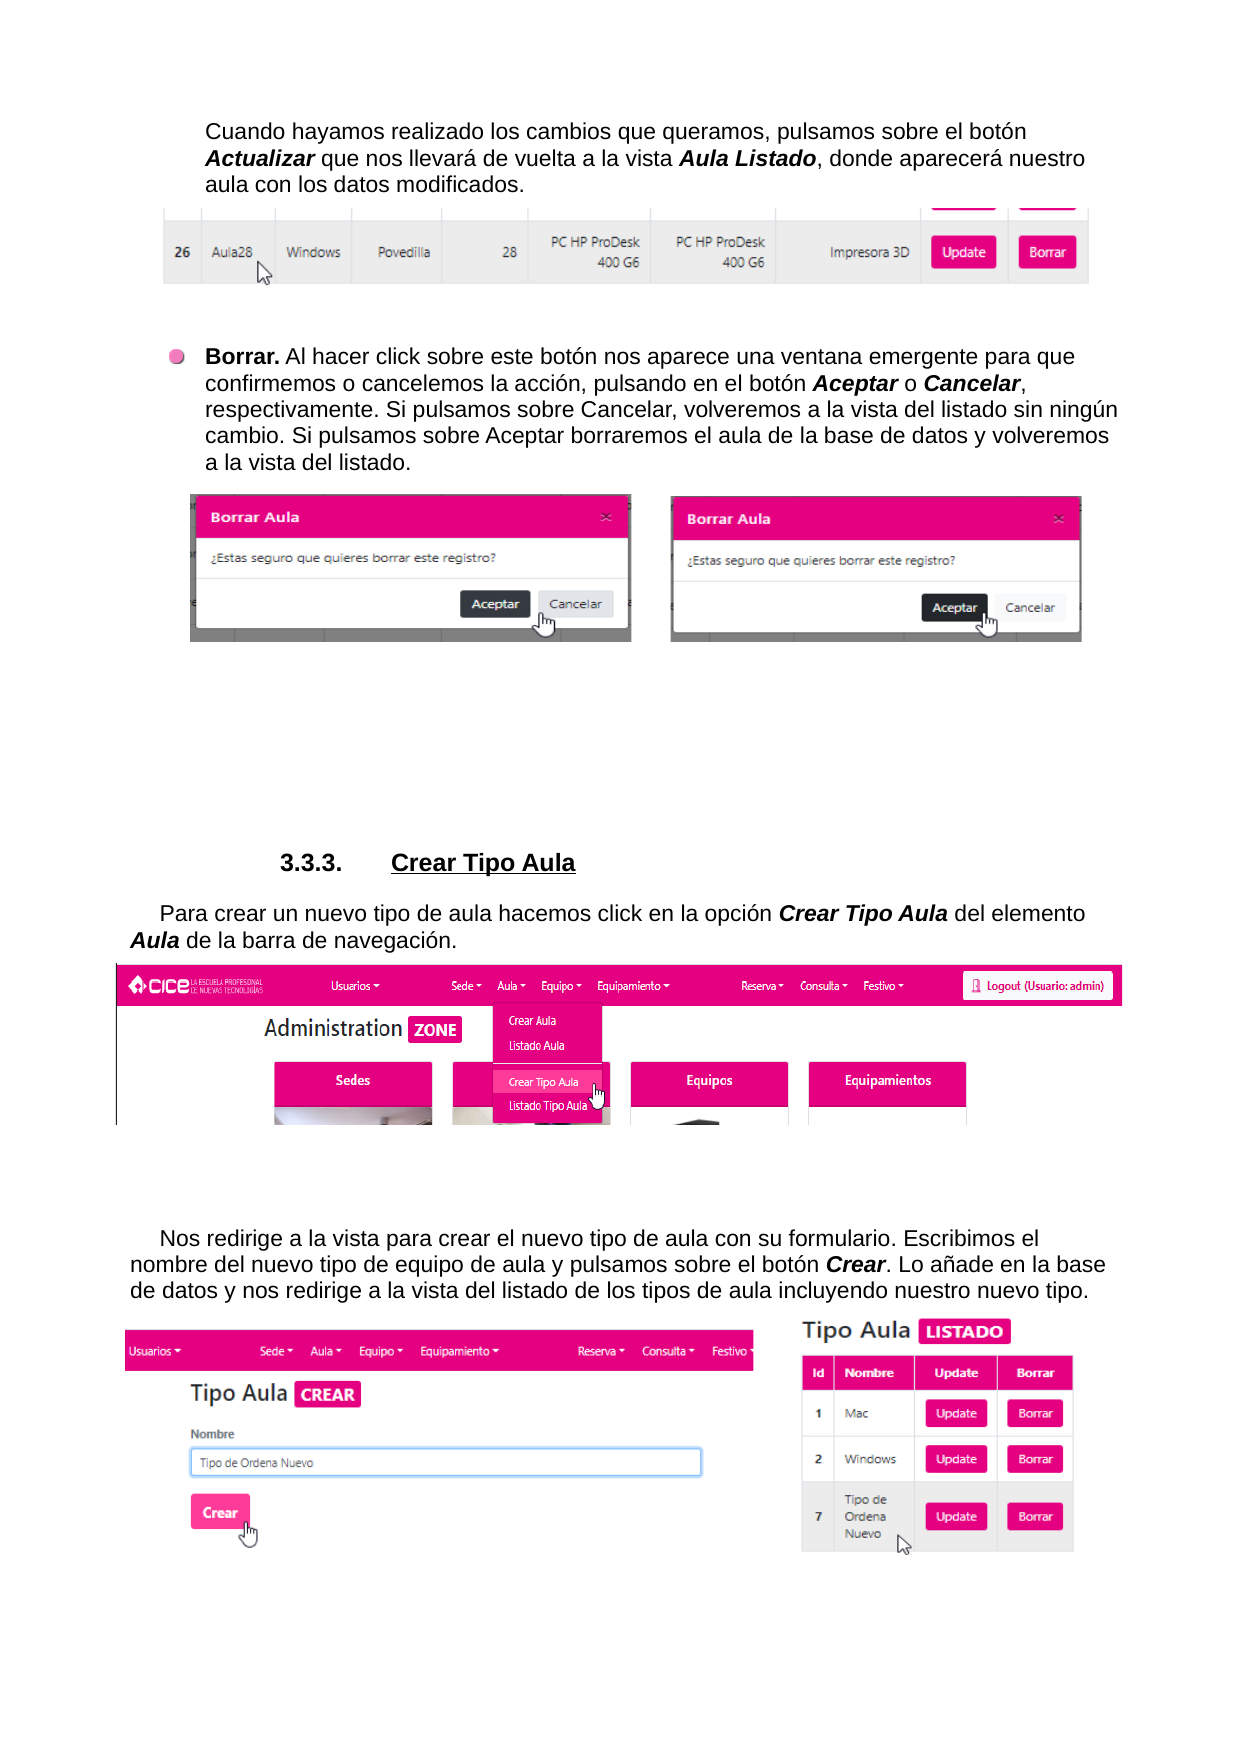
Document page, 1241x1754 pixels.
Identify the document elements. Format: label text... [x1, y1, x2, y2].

list Borrar. Al hacer click sobre este botón nos aparece una ventana emergente para que confirmemos o cancelemos la acción, pulsando en el botón Aceptar o Cancelar, respectivamente. Si pulsamos sobre Cancelar, volveremos a la vista del listado sin ningún cambio. Si pulsamos sobre Aceptar borraremos el aula de la base de datos y volveremos a la vista del listado. [167, 343, 1122, 475]
picture [168, 348, 186, 365]
list Crear Tipo Aula [280, 848, 1122, 877]
text Nos redirige a la vista para crear el nuevo tipo de aula con su formulario. Escribimos el nombre del nuevo tipo de equipo de aula y pulsamos sobre el botón Crear. Lo añade en la base de datos y nos redirige a la vista del listado de los tipos de aula incluyendo nuestro nuevo tipo. [130, 1225, 1116, 1304]
picture [125, 1309, 1101, 1570]
picture [190, 494, 632, 642]
picture [115, 963, 1123, 1125]
picture [127, 208, 1114, 294]
list Cuando hayamos realizado los cambios que queramos, pulsamos sobre el botón Actualizar que nos llevará de vuelta a la vista Aula Listado, donde aparecerá nuestro aula con los datos modificados. [167, 118, 1122, 197]
picture [670, 496, 1082, 642]
text Para crear un nuevo tipo de aula hacemos click en la opción Crear Tipo Aula del elemento Aula de la barra de navegación. [130, 900, 1116, 953]
